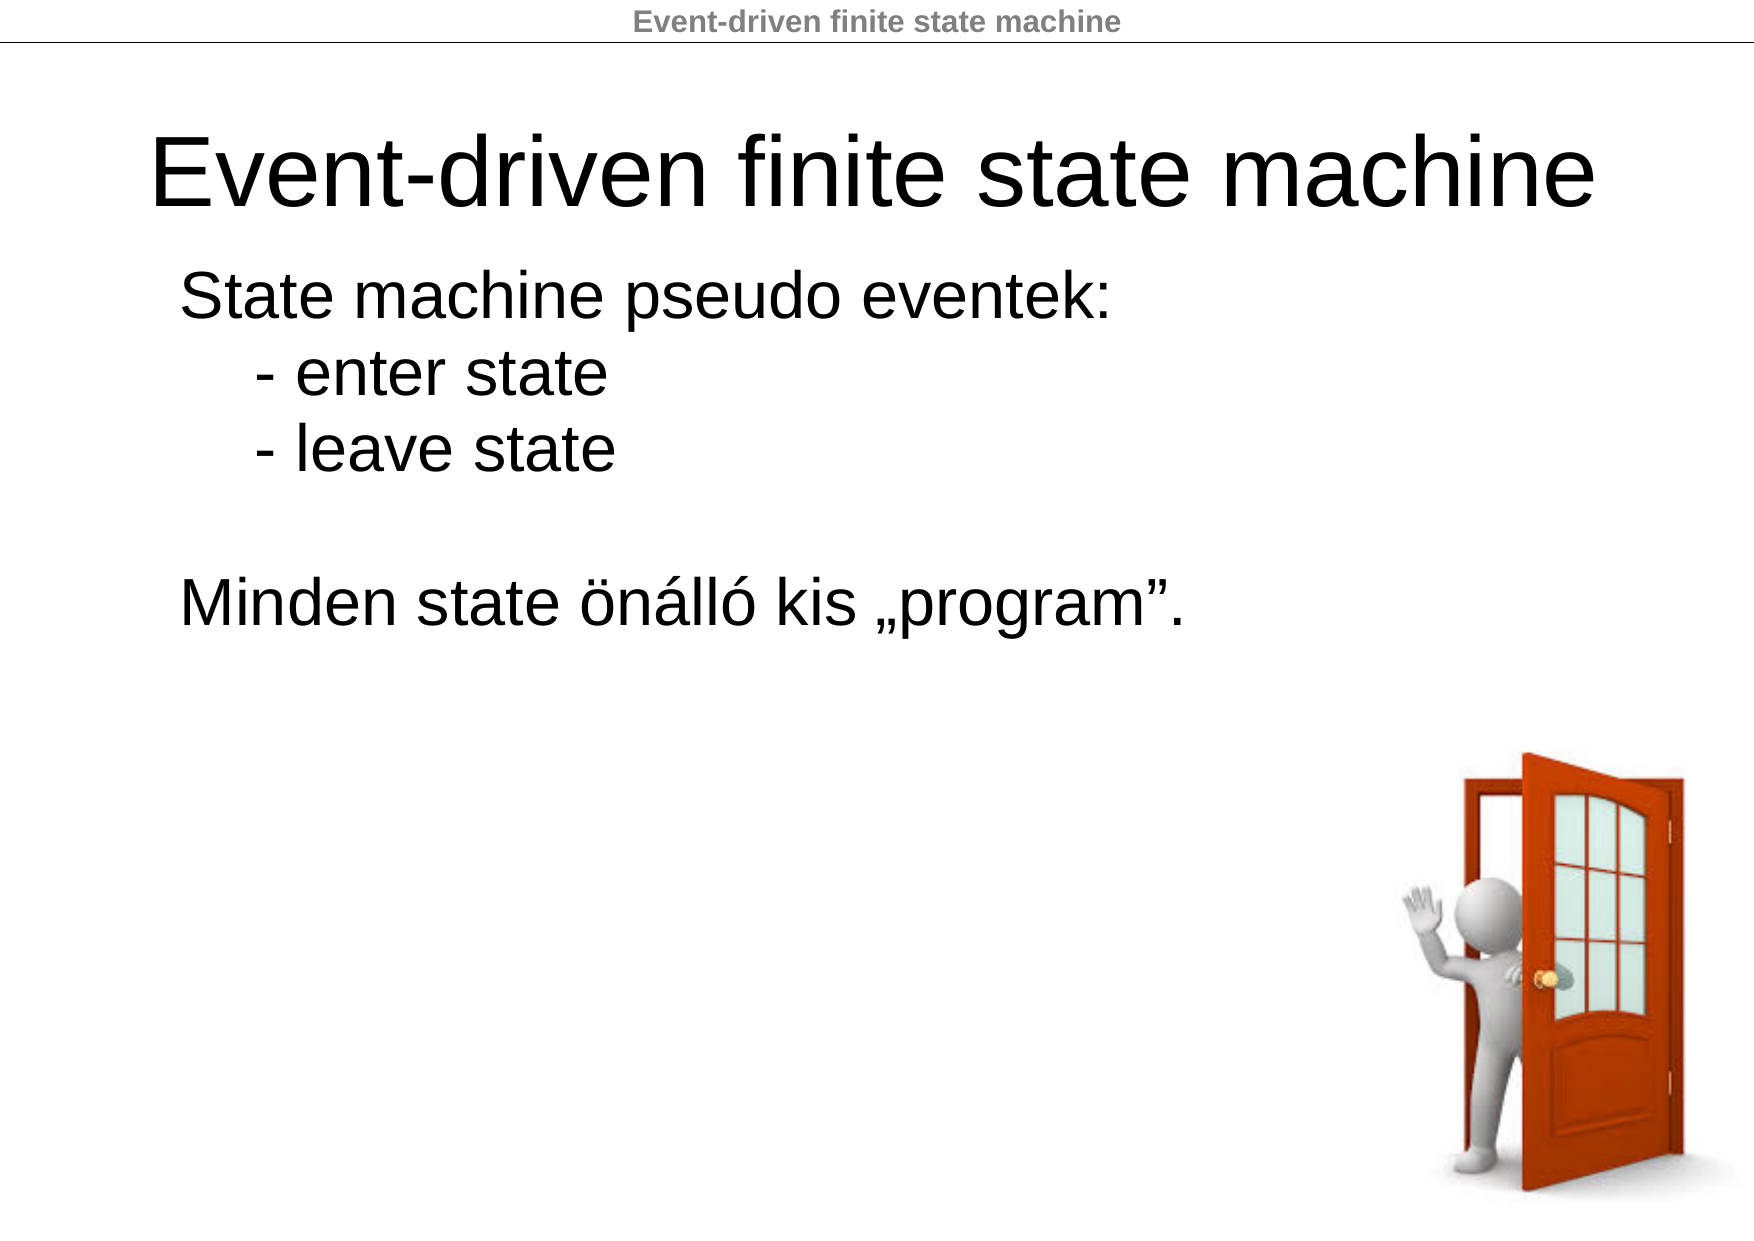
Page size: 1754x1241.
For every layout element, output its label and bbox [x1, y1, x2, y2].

picture [1364, 720, 1754, 1241]
